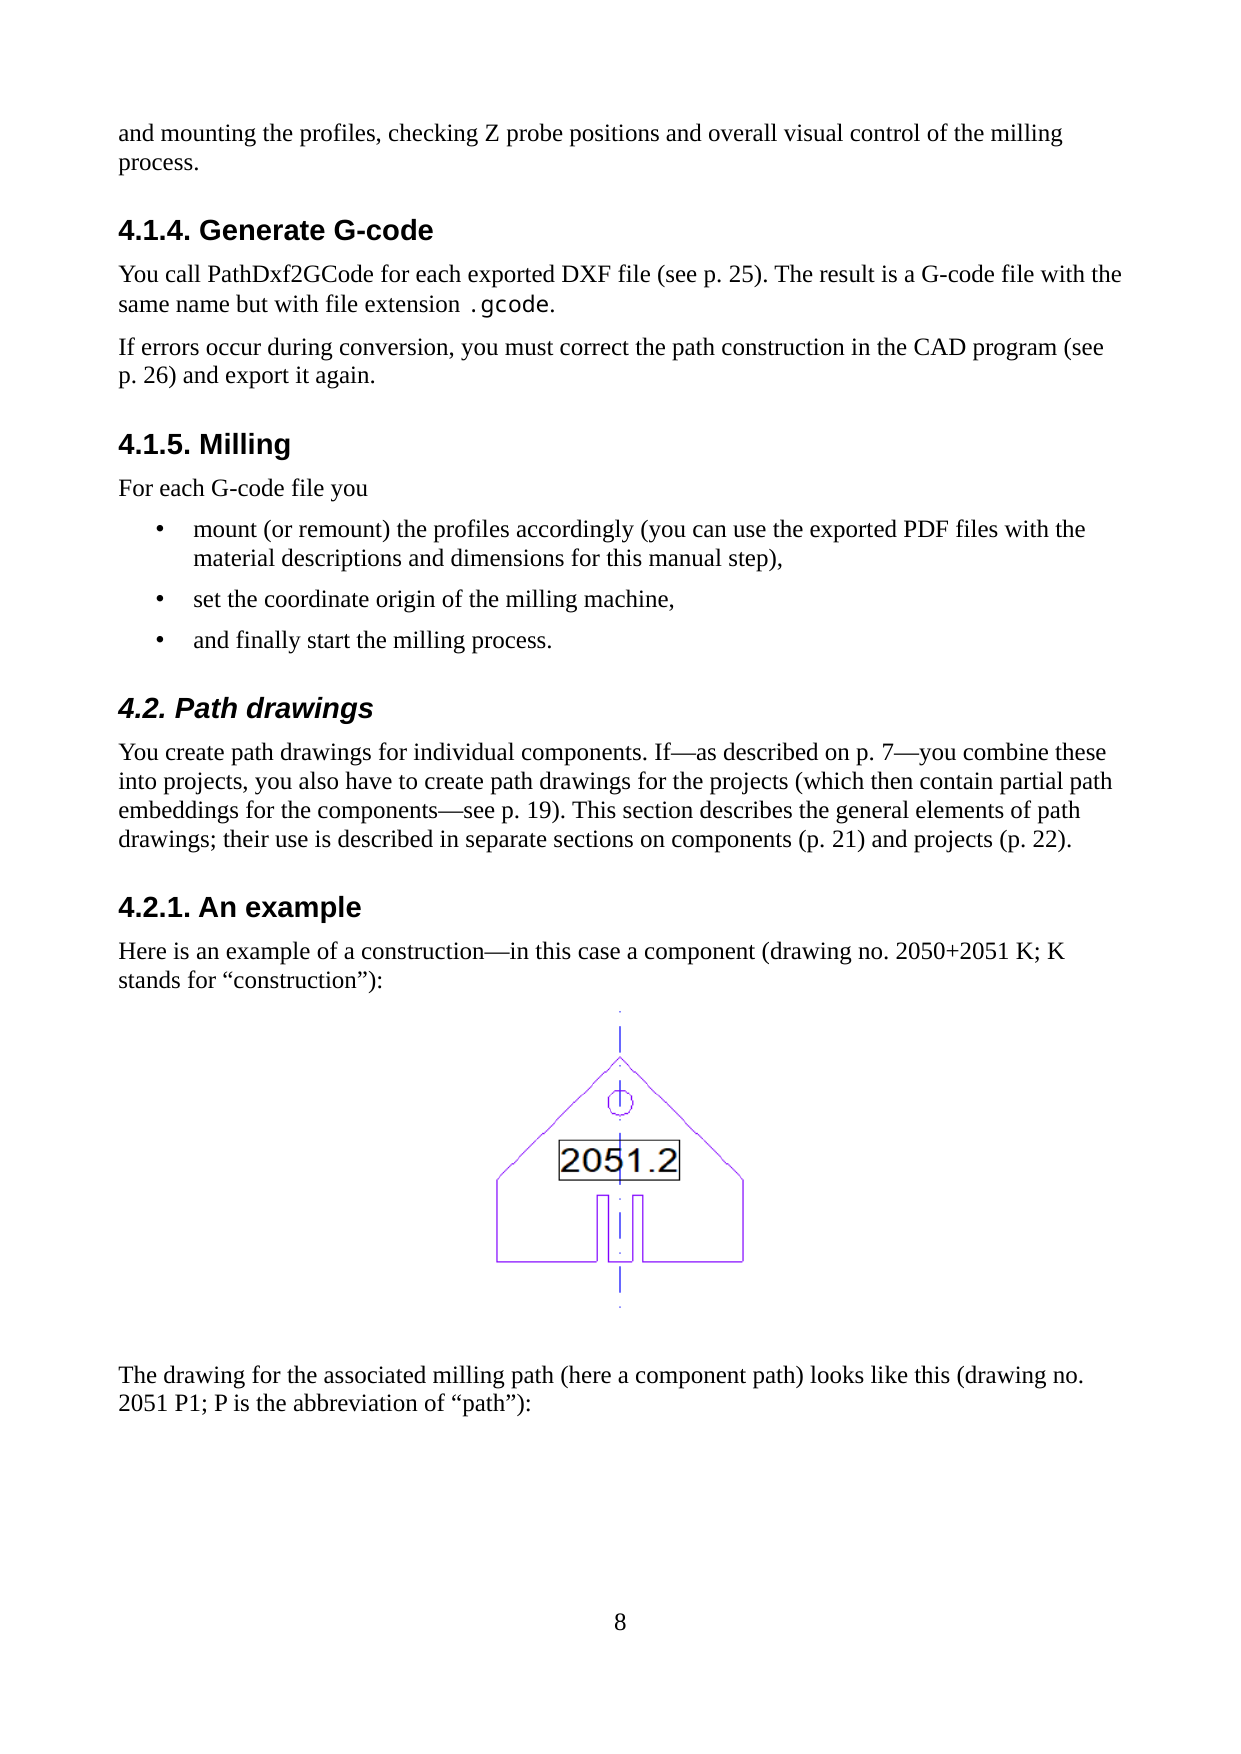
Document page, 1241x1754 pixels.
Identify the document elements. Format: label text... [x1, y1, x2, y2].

subtitle 4.1.4. Generate G-code [118, 213, 1122, 247]
text and mounting the profiles, checking Z probe positions and overall visual control of the milling process. [118, 118, 1122, 176]
picture [481, 1006, 759, 1319]
subtitle 4.2. Path drawings [118, 691, 1122, 725]
list mount (or remount) the profiles accordingly (you can use the exported PDF files with the material descriptions and dimensions for this manual step), [156, 514, 1122, 571]
text You call PathDxf2GCode for each exported DXF file (see p. 25). The result is a G-code file with the same name but with file extension .gcode. [118, 259, 1122, 319]
text Here is an example of a construction—in this case a component (drawing no. 2050+2051 K; K stands for “construction”): [118, 936, 1122, 993]
list set the coordinate origin of the milling machine, [156, 584, 1122, 613]
text You create path drawings for individual components. If—as described on p. 7—you combine these into projects, you also have to create path drawings for the projects (which then contain partial path embeddings for the components—see p. 19). This section describes the general elements of path drawings; their use is described in separate sections on components (p. 21) and projects (p. 22). [118, 737, 1122, 852]
text The drawing for the associated milling path (here a component path) looks like this (drawing no. 2051 P1; P is the abbreviation of “path”): [118, 1360, 1122, 1417]
subtitle 4.1.5. Milling [118, 427, 1122, 460]
text If errors occur during conversion, you must correct the path construction in the CAD program (see p. 26) and export it again. [118, 332, 1122, 389]
subtitle 4.2.1. An example [118, 890, 1122, 923]
text For each G-code file you [118, 473, 1122, 501]
list and finally start the milling process. [156, 625, 1122, 654]
